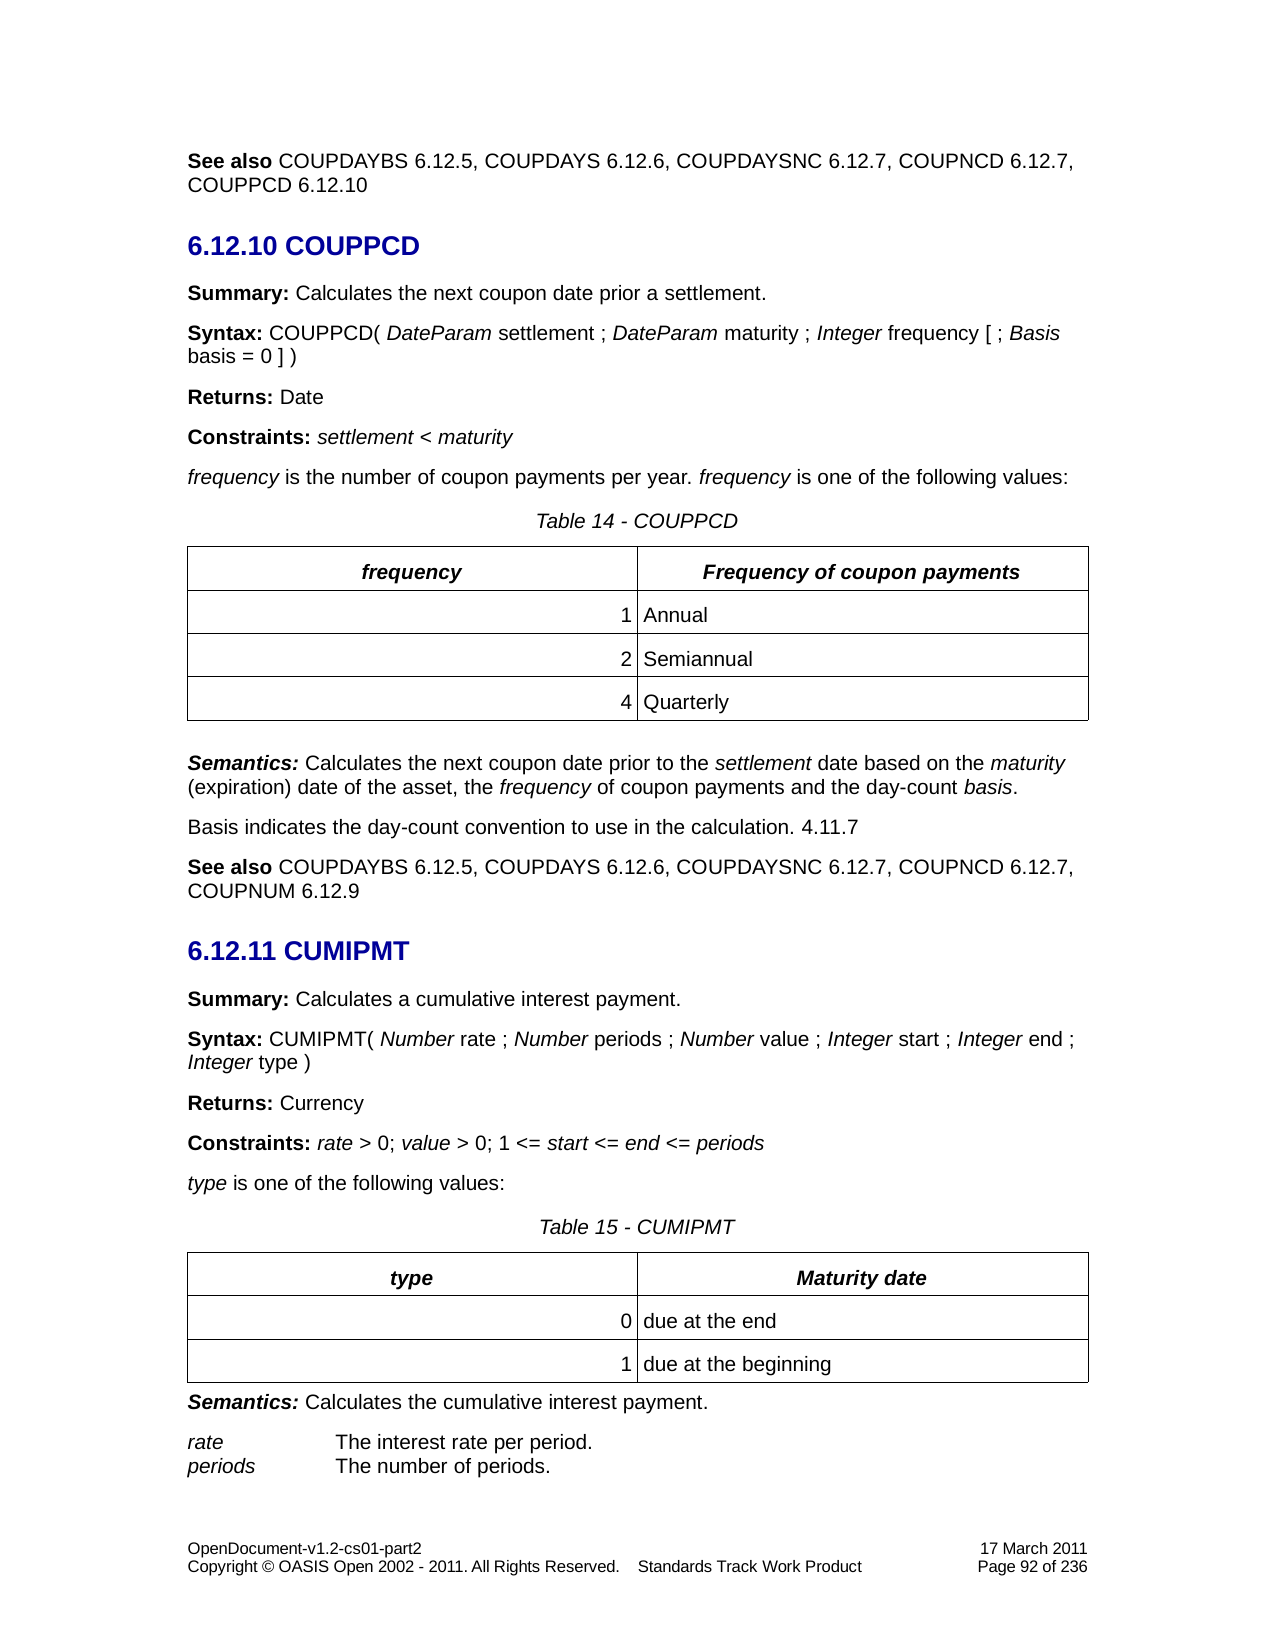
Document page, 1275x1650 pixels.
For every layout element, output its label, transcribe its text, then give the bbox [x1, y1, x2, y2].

text type is one of the following values: [187, 1171, 1088, 1195]
table_cell 1 [188, 591, 637, 633]
text Constraints: settlement < maturity [187, 425, 1088, 449]
text See also COUPDAYBS 6.12.5, COUPDAYS 6.12.6, COUPDAYSNC 6.12.7, COUPNCD 6.12.7, COUPPCD 6.12.10 [187, 150, 1088, 197]
text frequency is the number of coupon payments per year. frequency is one of the following values: [187, 466, 1088, 489]
text Returns: Date [187, 385, 1088, 409]
table_header frequency [188, 547, 637, 589]
text Syntax: COUPPCD( DateParam settlement ; DateParam maturity ; Integer frequency [ ; Basis basis = 0 ] ) [187, 321, 1088, 368]
table_cell 2 [188, 634, 637, 676]
table_header type [188, 1253, 637, 1295]
text Returns: Currency [187, 1091, 1088, 1114]
table_cell 4 [188, 677, 637, 720]
text Semantics: Calculates the cumulative interest payment. [187, 1391, 1088, 1414]
table_cell 0 [188, 1296, 637, 1339]
text Semantics: Calculates the next coupon date prior to the settlement date based on the maturity (expiration) date of the asset, the frequency of coupon payments and the day-count basis. [187, 728, 1088, 799]
text Table 15 - CUMIPMT [187, 1216, 1088, 1239]
table_cell Quarterly [638, 677, 1088, 720]
table_cell due at the end [638, 1296, 1088, 1339]
text Summary: Calculates the next coupon date prior a settlement. [187, 281, 1088, 305]
table_header Maturity date [638, 1253, 1088, 1295]
text rate The interest rate per period. periods The number of periods. [187, 1431, 1088, 1478]
table_cell 1 [188, 1340, 637, 1382]
table_cell Annual [638, 591, 1088, 633]
text Constraints: rate > 0; value > 0; 1 <= start <= end <= periods [187, 1131, 1088, 1155]
text See also COUPDAYBS 6.12.5, COUPDAYS 6.12.6, COUPDAYSNC 6.12.7, COUPNCD 6.12.7, COUPNUM 6.12.9 [187, 856, 1088, 903]
table_cell due at the beginning [638, 1340, 1088, 1382]
subtitle CUMIPMT [187, 936, 1088, 966]
text Syntax: CUMIPMT( Number rate ; Number periods ; Number value ; Integer start ; Integer end ; Integer type ) [187, 1027, 1088, 1074]
subtitle COUPPCD [187, 230, 1088, 260]
text Table 14 - COUPPCD [187, 510, 1088, 533]
text Basis indicates the day-count convention to use in the calculation. 4.11.7 [187, 816, 1088, 839]
table_cell Semiannual [638, 634, 1088, 676]
text Summary: Calculates a cumulative interest payment. [187, 987, 1088, 1011]
table_header Frequency of coupon payments [638, 547, 1088, 589]
